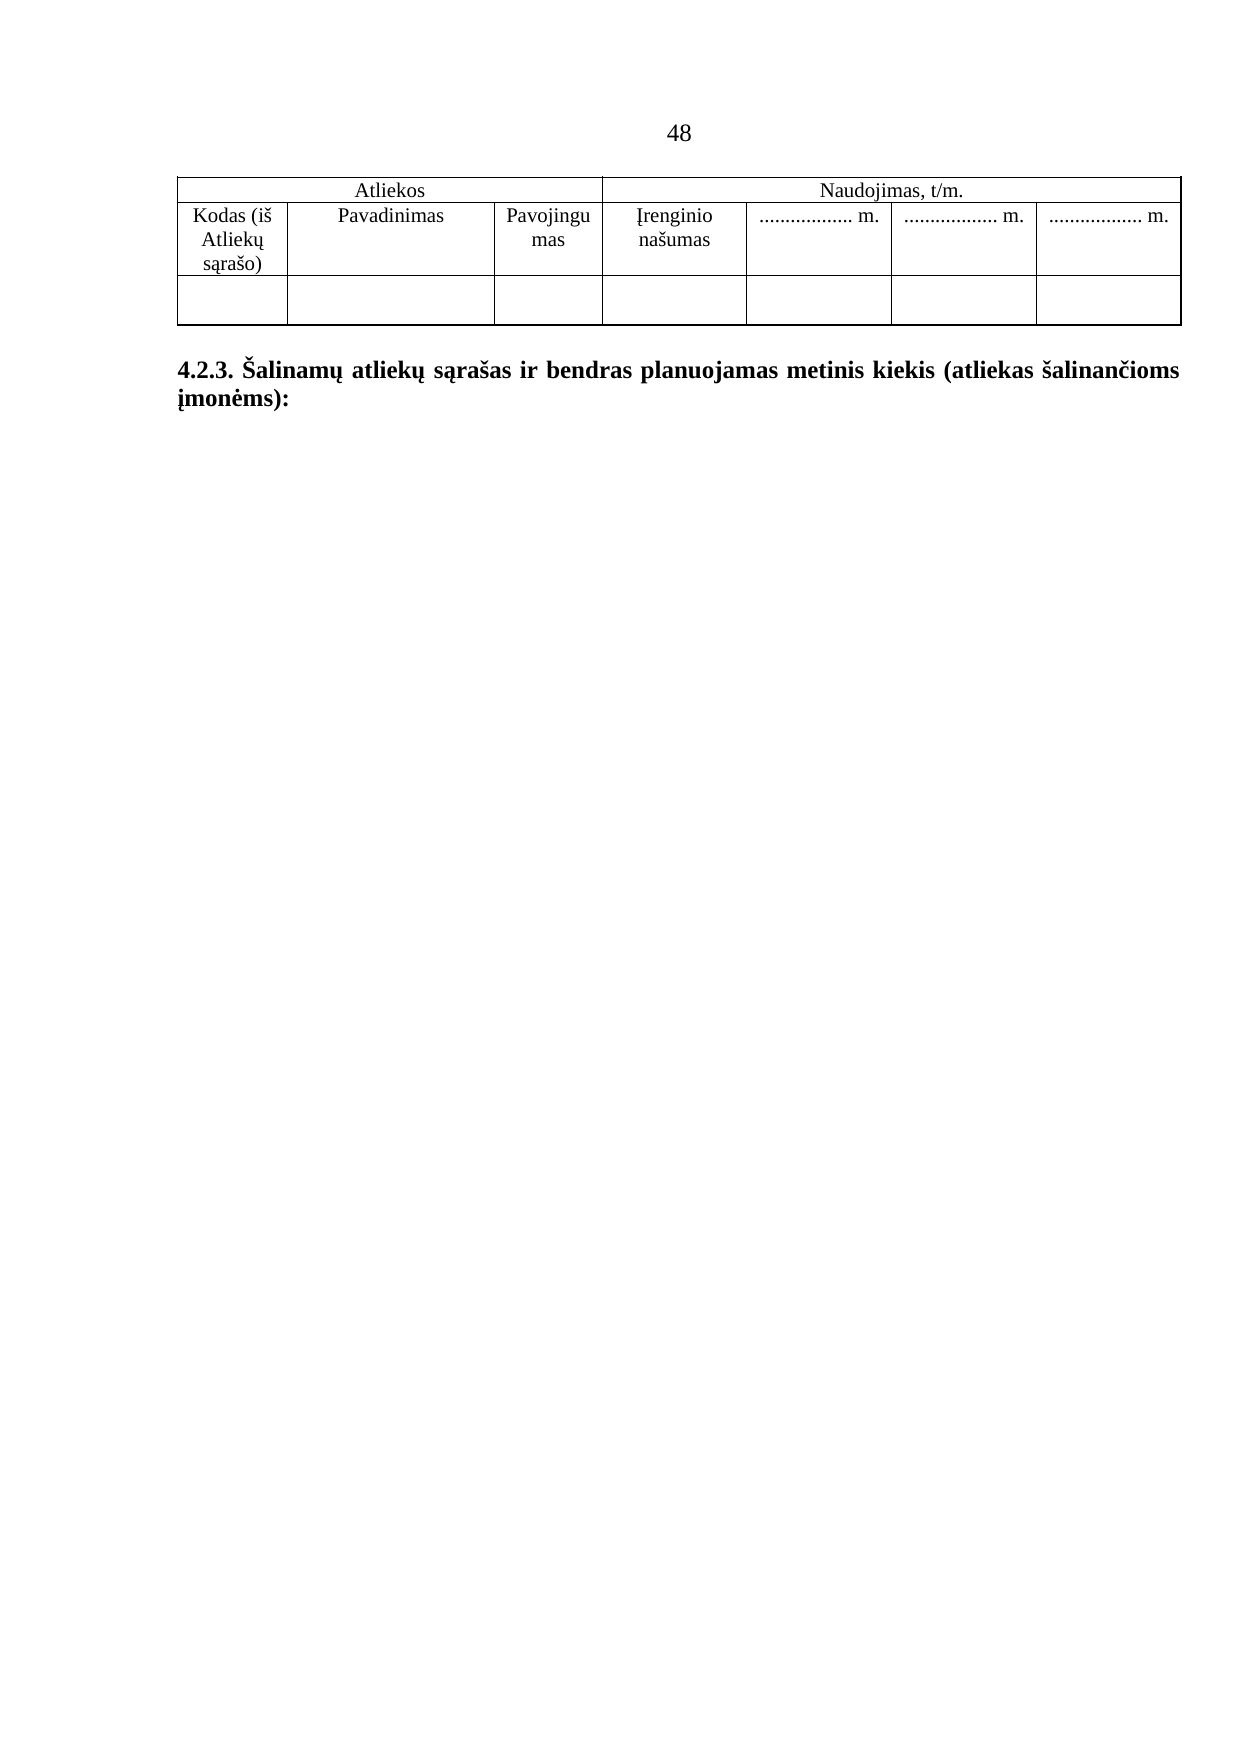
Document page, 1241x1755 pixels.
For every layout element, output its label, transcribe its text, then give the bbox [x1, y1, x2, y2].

table_cell [747, 276, 891, 324]
text 4.2.3. Šalinamų atliekų sąrašas ir bendras planuojamas metinis kiekis (atliekas šalinančioms įmonėms): [177, 355, 1181, 412]
table_cell Pavojingumas [495, 203, 602, 275]
table_cell [1037, 276, 1180, 324]
table_cell Įrenginio našumas [603, 203, 746, 275]
table_cell [892, 276, 1036, 324]
table_cell [288, 276, 494, 324]
table_cell [178, 276, 287, 324]
table_cell .................. m. [1037, 203, 1180, 275]
table_cell .................. m. [892, 203, 1036, 275]
table_header Naudojimas, t/m. [603, 178, 1180, 202]
table_cell Kodas (iš Atliekų sąrašo) [178, 203, 287, 275]
table_cell [603, 276, 746, 324]
table_cell Pavadinimas [288, 203, 494, 275]
table_header Atliekos [178, 178, 602, 202]
table_cell [495, 276, 602, 324]
table_cell .................. m. [747, 203, 891, 275]
